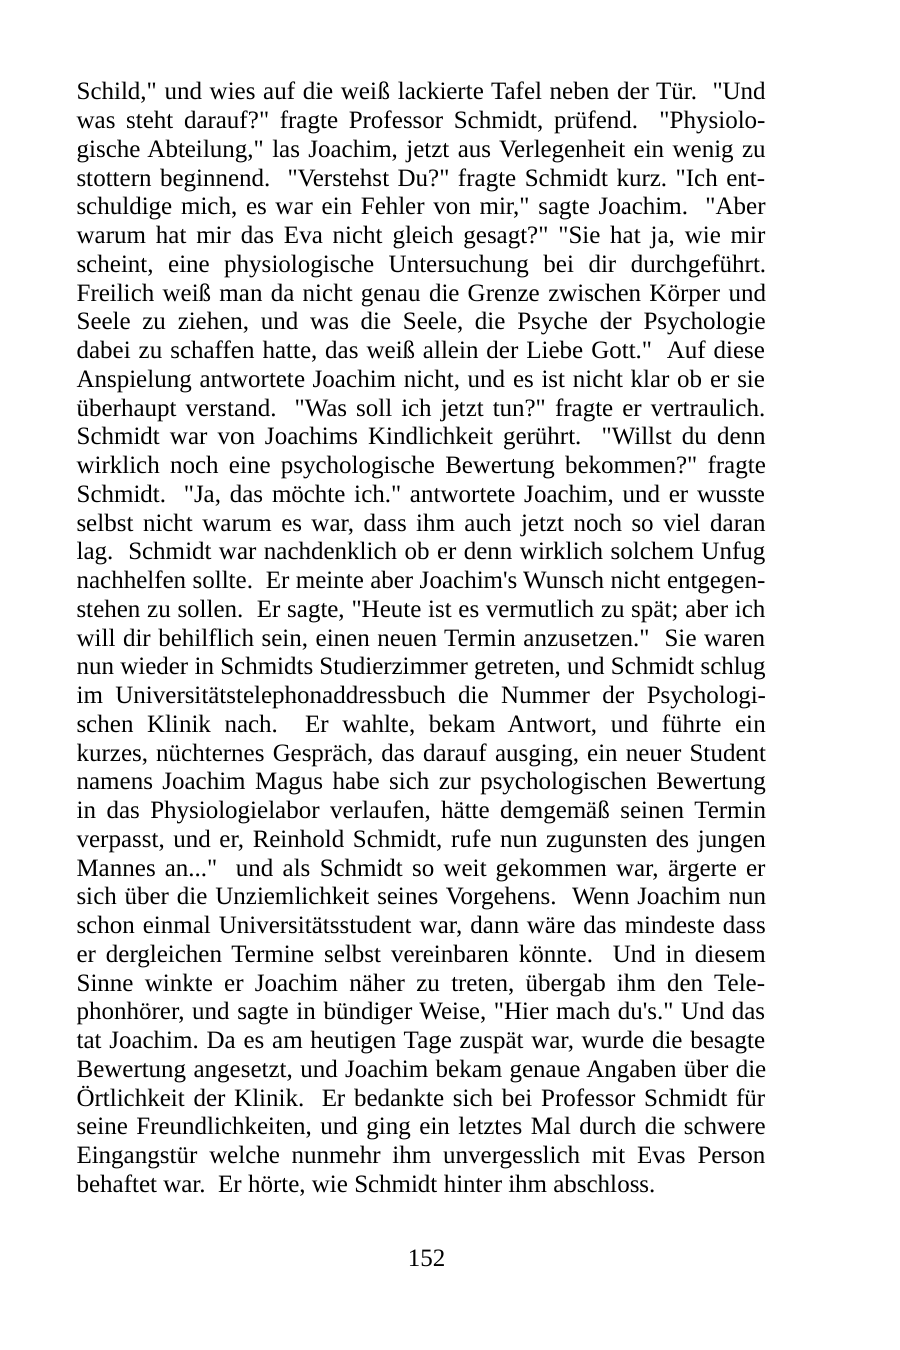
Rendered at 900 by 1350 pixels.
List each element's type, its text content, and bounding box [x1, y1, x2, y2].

text Schild," und wies auf die weiß lackierte Tafel neben der Tür. "Und was steht darauf?" fragte Professor Schmidt, prüfend. "Physiolo-gische Abteilung," las Joachim, jetzt aus Verlegenheit ein wenig zu stottern beginnend. "Verstehst Du?" fragte Schmidt kurz. "Ich ent-schuldige mich, es war ein Fehler von mir," sagte Joachim. "Aber warum hat mir das Eva nicht gleich gesagt?" "Sie hat ja, wie mir scheint, eine physiologische Untersuchung bei dir durchgeführt. Freilich weiß man da nicht genau die Grenze zwischen Körper und Seele zu ziehen, und was die Seele, die Psyche der Psychologie dabei zu schaffen hatte, das weiß allein der Liebe Gott." Auf diese Anspielung antwortete Joachim nicht, und es ist nicht klar ob er sie überhaupt verstand. "Was soll ich jetzt tun?" fragte er vertraulich. Schmidt war von Joachims Kindlichkeit gerührt. "Willst du denn wirklich noch eine psychologische Bewertung bekommen?" fragte Schmidt. "Ja, das möchte ich." antwortete Joachim, und er wusste selbst nicht warum es war, dass ihm auch jetzt noch so viel daran lag. Schmidt war nachdenklich ob er denn wirklich solchem Unfug nachhelfen sollte. Er meinte aber Joachim's Wunsch nicht entgegen-stehen zu sollen. Er sagte, "Heute ist es vermutlich zu spät; aber ich will dir behilflich sein, einen neuen Termin anzusetzen." Sie waren nun wieder in Schmidts Studierzimmer getreten, und Schmidt schlug im Universitätstelephonaddressbuch die Nummer der Psychologi-schen Klinik nach. Er wahlte, bekam Antwort, und führte ein kurzes, nüchternes Gespräch, das darauf ausging, ein neuer Student namens Joachim Magus habe sich zur psychologischen Bewertung in das Physiologielabor verlaufen, hätte demgemäß seinen Termin verpasst, und er, Reinhold Schmidt, rufe nun zugunsten des jungen Mannes an..." und als Schmidt so weit gekommen war, ärgerte er sich über die Unziemlichkeit seines Vorgehens. Wenn Joachim nun schon einmal Universitätsstudent war, dann wäre das mindeste dass er dergleichen Termine selbst vereinbaren könnte. Und in diesem Sinne winkte er Joachim näher zu treten, übergab ihm den Tele-phonhörer, und sagte in bündiger Weise, "Hier mach du's." Und das tat Joachim. Da es am heutigen Tage zuspät war, wurde die besagte Bewertung angesetzt, und Joachim bekam genaue Angaben über die Örtlichkeit der Klinik. Er bedankte sich bei Professor Schmidt für seine Freundlichkeiten, und ging ein letztes Mal durch die schwere Eingangstür welche nunmehr ihm unvergesslich mit Evas Person behaftet war. Er hörte, wie Schmidt hinter ihm abschloss. [76, 76, 766, 1198]
